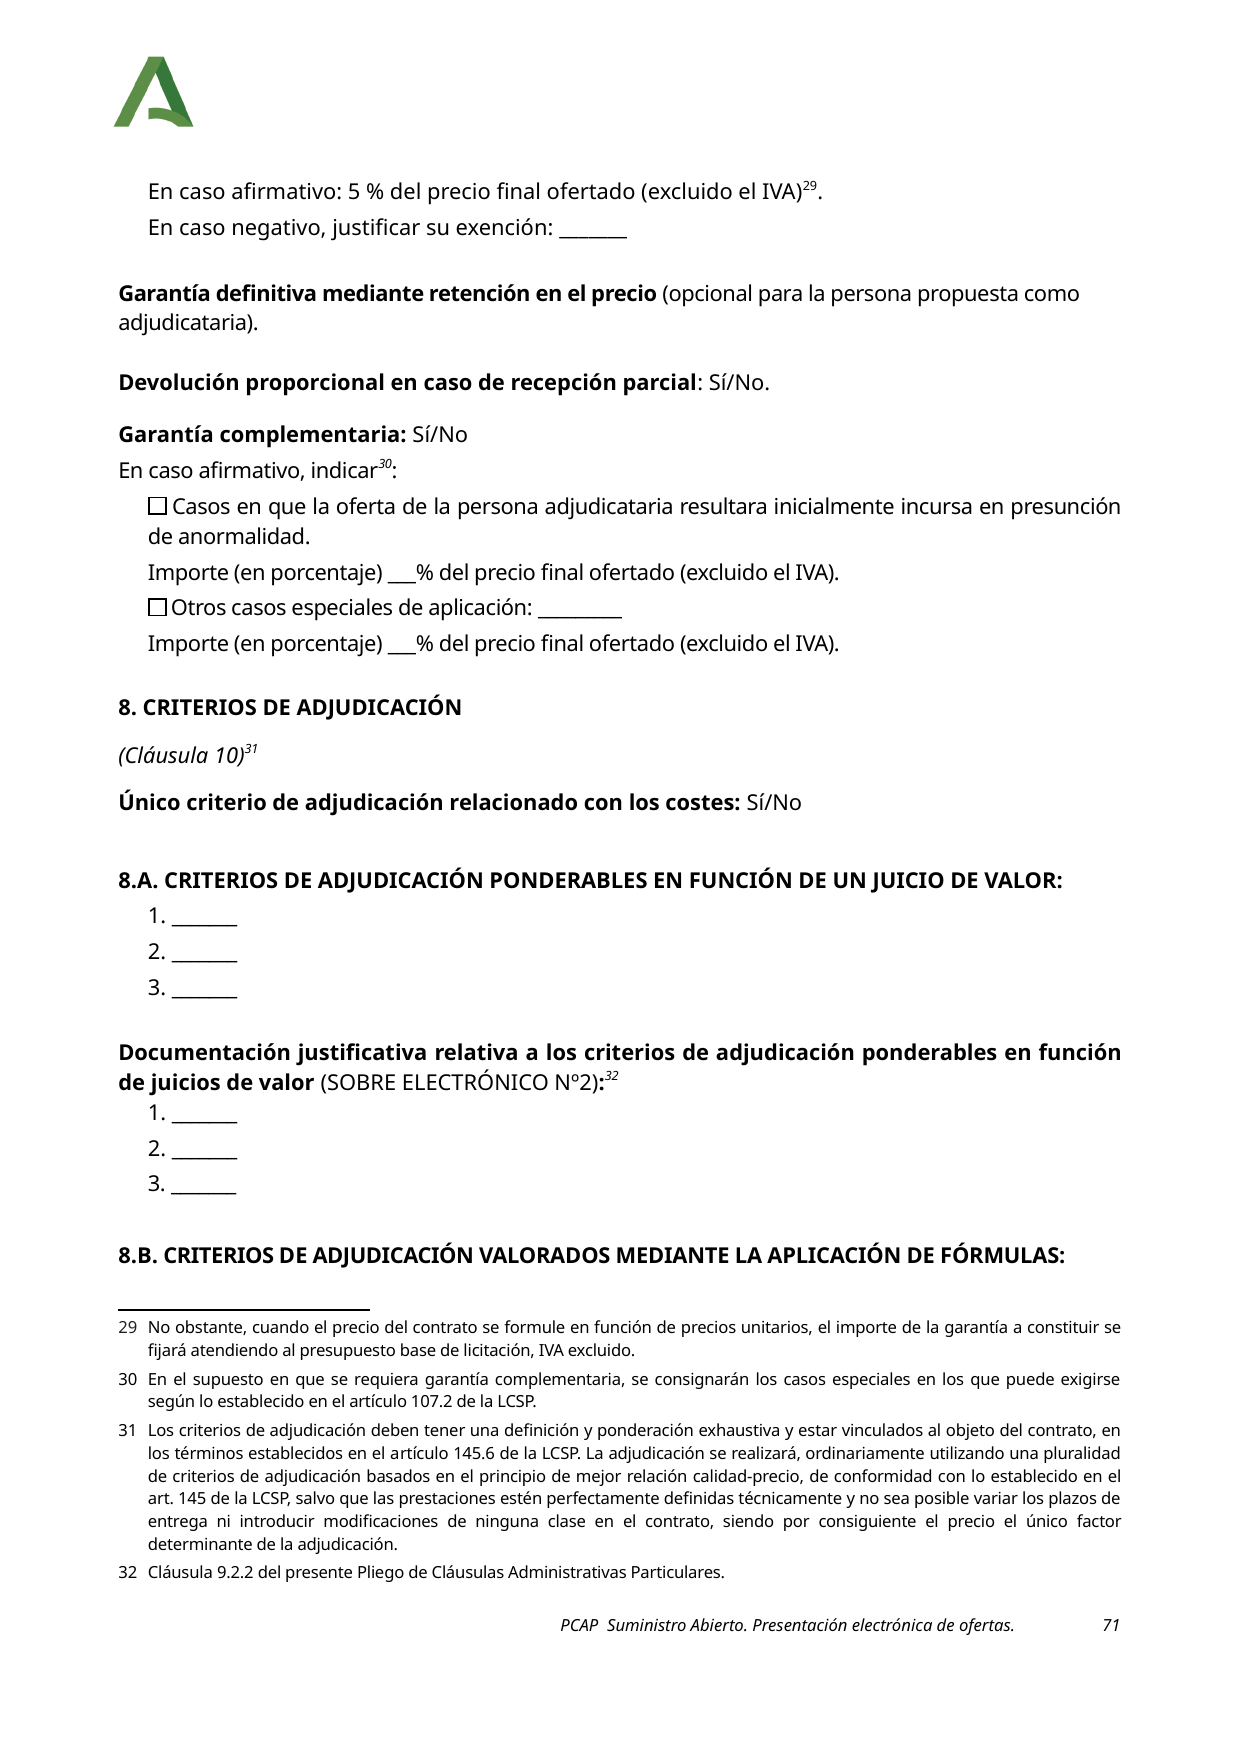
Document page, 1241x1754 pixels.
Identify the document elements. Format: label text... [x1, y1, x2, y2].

text Documentación justificativa relativa a los criterios de adjudicación ponderables en función de juicios de valor (SOBRE ELECTRÓNICO Nº2): [118, 1037, 1122, 1097]
text En caso afirmativo: 5 % del precio final ofertado (excluido el IVA). [148, 176, 1122, 206]
text 3. _______ [148, 972, 1122, 1002]
text Importe (en porcentaje) ___% del precio final ofertado (excluido el IVA). [148, 556, 1122, 586]
text Único criterio de adjudicación relacionado con los costes: Sí/No [118, 787, 1122, 817]
text Garantía complementaria: Sí/No [118, 419, 1122, 449]
text En caso negativo, justificar su exención: _______ [148, 212, 1122, 242]
text 1. _______ [148, 1097, 1122, 1127]
text (Cláusula 10) [118, 740, 1122, 770]
text 8.B. CRITERIOS DE ADJUDICACIÓN VALORADOS MEDIANTE LA APLICACIÓN DE FÓRMULAS: [118, 1240, 1122, 1270]
text 1. _______ [148, 900, 1122, 930]
text Los criterios de adjudicación deben tener una definición y ponderación exhaustiva y estar vinculados al objeto del contrato, en los términos establecidos en el artículo 145.6 de la LCSP. La adjudicación se realizará, ordinariamente utilizando una pluralidad de criterios de adjudicación basados en el principio de mejor relación calidad-precio, de conformidad con lo establecido en el art. 145 de la LCSP, salvo que las prestaciones estén perfectamente definidas técnicamente y no sea posible variar los plazos de entrega ni introducir modificaciones de ninguna clase en el contrato, siendo por consiguiente el precio el único factor determinante de la adjudicación. [118, 1419, 1122, 1555]
text En caso afirmativo, indicar: [118, 455, 1122, 485]
text Casos en que la oferta de la persona adjudicataria resultara inicialmente incursa en presunción de anormalidad. [148, 491, 1122, 551]
text Importe (en porcentaje) ___% del precio final ofertado (excluido el IVA). [148, 628, 1122, 658]
text 8.A. CRITERIOS DE ADJUDICACIÓN PONDERABLES EN FUNCIÓN DE UN JUICIO DE VALOR: [118, 865, 1122, 894]
text No obstante, cuando el precio del contrato se formule en función de precios unitarios, el importe de la garantía a constituir se fijará atendiendo al presupuesto base de licitación, IVA excluido. [118, 1316, 1122, 1361]
text 8. CRITERIOS DE ADJUDICACIÓN [118, 692, 1122, 722]
text En el supuesto en que se requiera garantía complementaria, se consignarán los casos especiales en los que puede exigirse según lo establecido en el artículo 107.2 de la LCSP. [118, 1367, 1122, 1413]
text 2. _______ [148, 936, 1122, 966]
text Otros casos especiales de aplicación: _________ [148, 592, 1122, 622]
text 2. _______ [148, 1133, 1122, 1162]
text 3. _______ [148, 1168, 1122, 1198]
text Cláusula 9.2.2 del presente Pliego de Cláusulas Administrativas Particulares. [118, 1561, 1122, 1584]
text Devolución proporcional en caso de recepción parcial: Sí/No. [118, 367, 1122, 397]
text Garantía definitiva mediante retención en el precio (opcional para la persona propuesta como adjudicataria). [118, 278, 1122, 337]
picture [109, 52, 198, 131]
